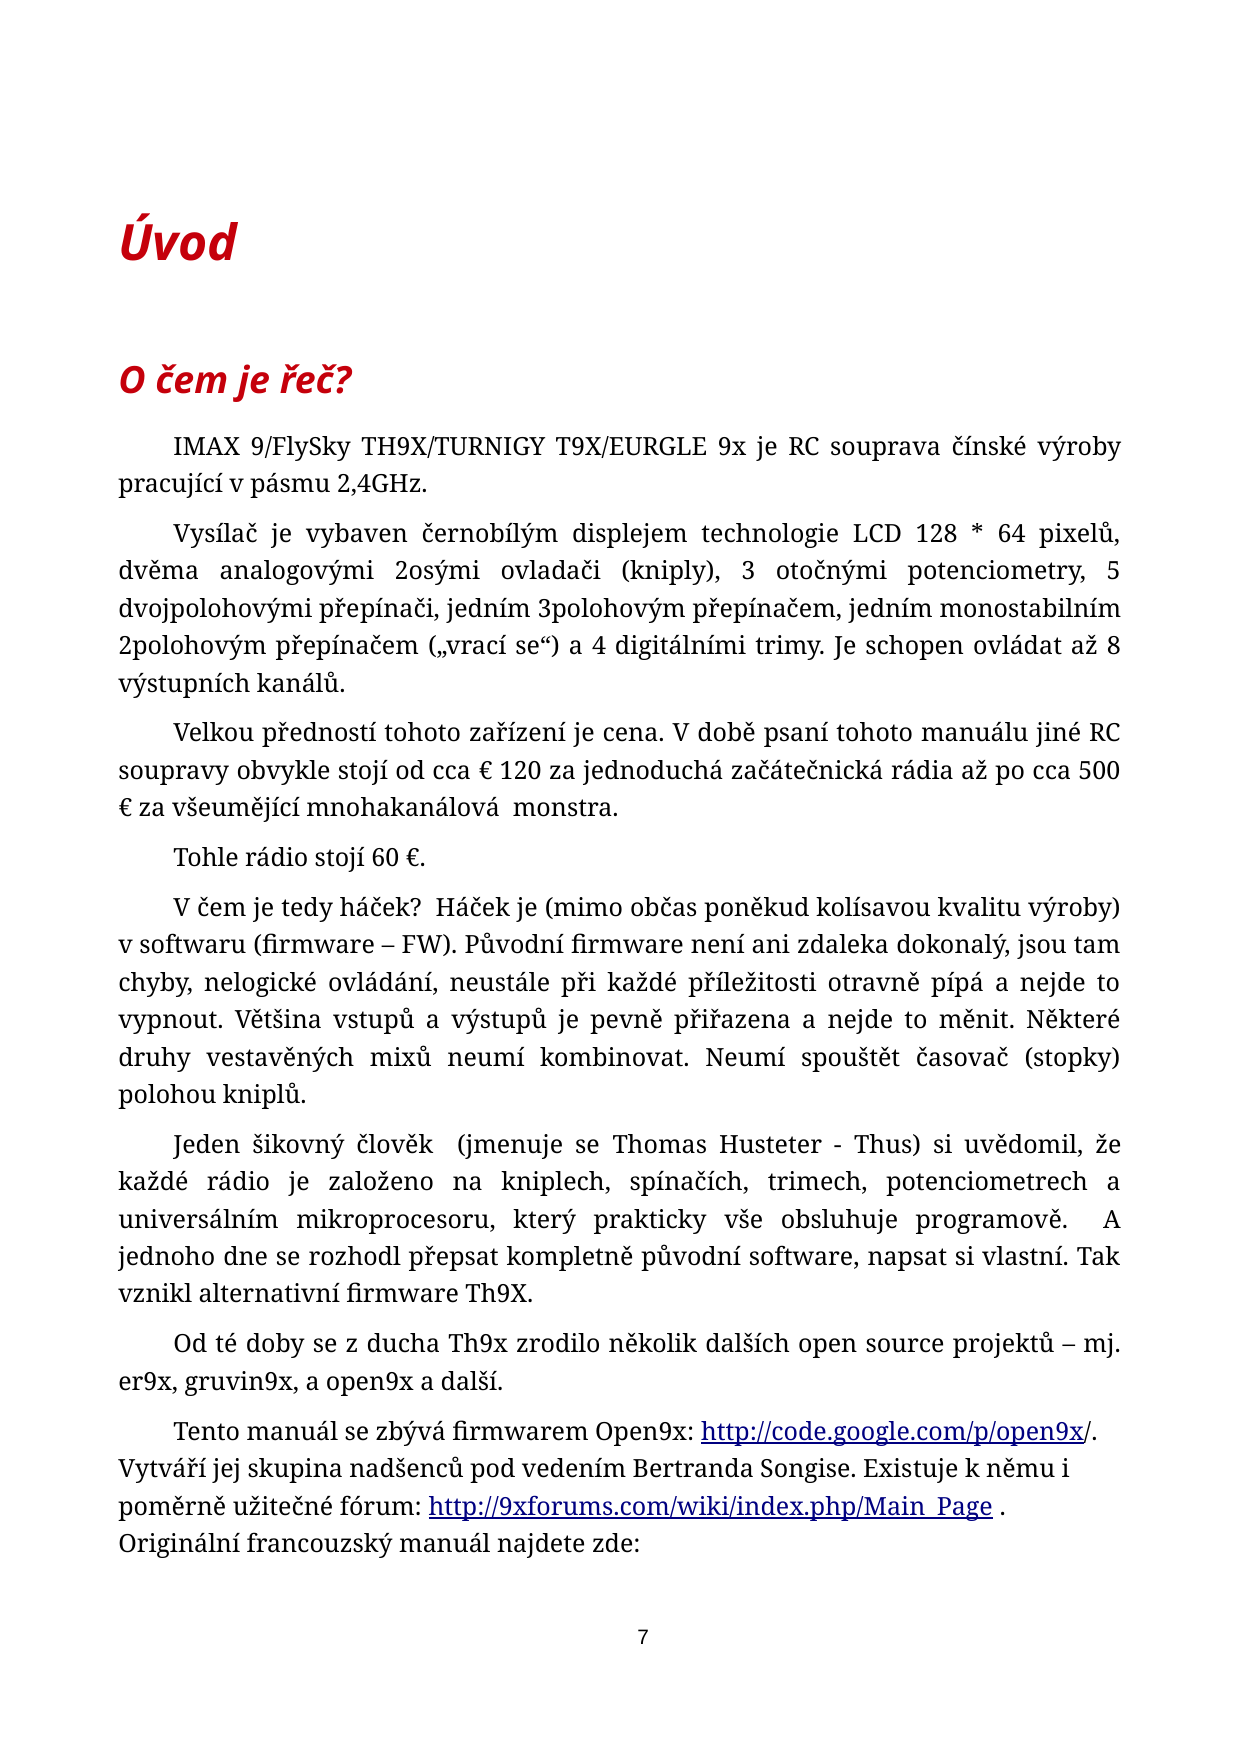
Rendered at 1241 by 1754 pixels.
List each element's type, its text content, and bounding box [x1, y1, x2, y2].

text Jeden šikovný člověk (jmenuje se Thomas Husteter - Thus) si uvědomil, že každé rádio je založeno na kniplech, spínačích, trimech, potenciometrech a universálním mikroproce­soru, který prakticky vše obsluhuje programově. A jednoho dne se rozhodl přepsat kompletně původní software, napsat si vlastní. Tak vznikl alternativní firmware Th9X. [118, 1127, 1122, 1310]
text Velkou předností tohoto zařízení je cena. V době psaní tohoto manuálu jiné RC soupravy obvykle stojí od cca € 120 za jednoduchá začátečnická rádia až po cca 500 € za všeumějící mnohakanálová monstra. [118, 715, 1122, 824]
text Tohle rádio stojí 60 €. [118, 840, 1122, 874]
text IMAX 9/FlySky TH9X/TURNIGY T9X/EURGLE 9x je RC souprava čínské výroby pracující v pásmu 2,4GHz. [118, 428, 1122, 500]
subtitle O čem je řeč? [118, 353, 1122, 404]
text Vysílač je vybaven černobílým displejem technologie LCD 128 * 64 pixelů, dvěma analogovými 2osými ovladači (kniply), 3 otočnými potenciometry, 5 dvojpolohovými pře­pínači, jedním 3polohovým přepínačem, jedním monostabilním 2polohovým přepínačem („vrací se“) a 4 digitálními trimy. Je schopen ovládat až 8 výstupních kanálů. [118, 516, 1122, 699]
text Tento manuál se zbývá firmwarem Open9x: http://code.google.com/p/open9x/. Vytváří jej skupina nadšenců pod vedením Bertranda Songise. Exis­tuje k němu i poměrně užitečné fórum: http://9xforums.com/wiki/index.php/Main_Page . Originální francouzský manuál najdete zde: [118, 1413, 1122, 1559]
text Od té doby se z ducha Th9x zrodilo několik dalších open source projektů – mj. er9x, gru­vin9x, a open9x a další. [118, 1326, 1122, 1397]
text V čem je tedy háček? Háček je (mimo občas poněkud kolísavou kvalitu výroby) v soft­waru (firmware – FW). Původní firmware není ani zdaleka dokonalý, jsou tam chyby, nelo­gické ovládání, neustále při každé příležitosti otravně pípá a nejde to vypnout. Většina vstupů a výstupů je pevně přiřazena a nejde to měnit. Některé druhy vestavěných mixů neumí kombinovat. Neumí spouštět časovač (stopky) polohou kniplů. [118, 890, 1122, 1111]
subtitle Úvod [118, 206, 1122, 274]
